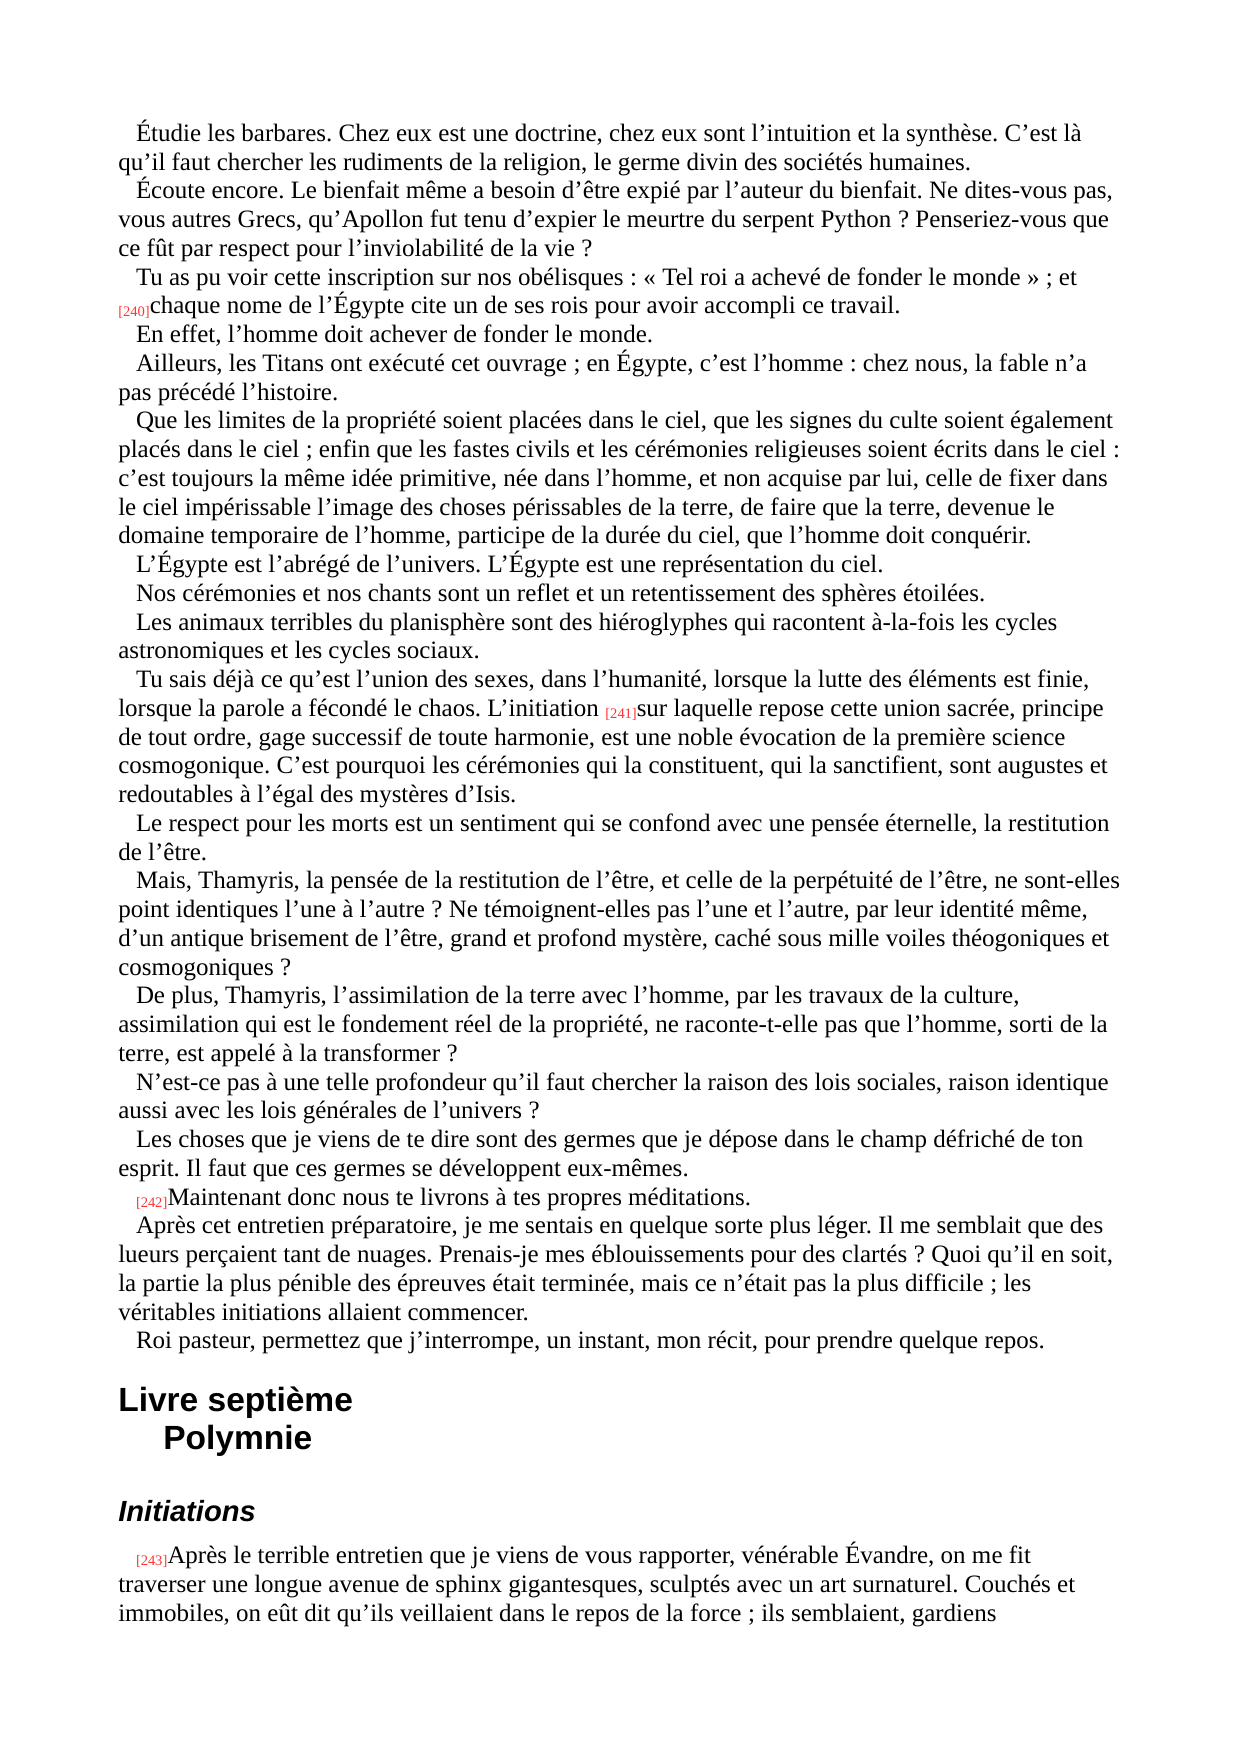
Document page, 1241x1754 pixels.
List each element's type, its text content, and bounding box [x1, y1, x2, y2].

text Le respect pour les morts est un sentiment qui se confond avec une pensée éternelle, la restitution de l’être. [118, 808, 1122, 866]
subtitle Initiations [118, 1494, 1122, 1528]
text N’est-ce pas à une telle profondeur qu’il faut chercher la raison des lois sociales, raison identique aussi avec les lois générales de l’univers ? [118, 1067, 1122, 1124]
text Étudie les barbares. Chez eux est une doctrine, chez eux sont l’intuition et la synthèse. C’est là qu’il faut chercher les rudiments de la religion, le germe divin des sociétés humaines. [118, 118, 1122, 176]
text De plus, Thamyris, l’assimilation de la terre avec l’homme, par les travaux de la culture, assimilation qui est le fondement réel de la propriété, ne raconte-t-elle pas que l’homme, sorti de la terre, est appelé à la transformer ? [118, 981, 1122, 1067]
text Tu sais déjà ce qu’est l’union des sexes, dans l’humanité, lorsque la lutte des éléments est finie, lorsque la parole a fécondé le chaos. L’initiation [241]sur laquelle repose cette union sacrée, principe de tout ordre, gage successif de toute harmonie, est une noble évocation de la première science cosmogonique. C’est pourquoi les cérémonies qui la constituent, qui la sanctifient, sont augustes et redoutables à l’égal des mystères d’Isis. [118, 664, 1122, 808]
text [242]Maintenant donc nous te livrons à tes propres méditations. [118, 1182, 1122, 1211]
text Roi pasteur, permettez que j’interrompe, un instant, mon récit, pour prendre quelque repos. [118, 1326, 1122, 1354]
text Tu as pu voir cette inscription sur nos obélisques : « Tel roi a achevé de fonder le monde » ; et [240]chaque nome de l’Égypte cite un de ses rois pour avoir accompli ce travail. [118, 262, 1122, 319]
text En effet, l’homme doit achever de fonder le monde. [118, 319, 1122, 348]
text Les animaux terribles du planisphère sont des hiéroglyphes qui racontent à-la-fois les cycles astronomiques et les cycles sociaux. [118, 607, 1122, 664]
text L’Égypte est l’abrégé de l’univers. L’Égypte est une représentation du ciel. [118, 549, 1122, 578]
text Les choses que je viens de te dire sont des germes que je dépose dans le champ défriché de ton esprit. Il faut que ces germes se développent eux-mêmes. [118, 1124, 1122, 1182]
text [243]Après le terrible entretien que je viens de vous rapporter, vénérable Évandre, on me fit traverser une longue avenue de sphinx gigantesques, sculptés avec un art surnaturel. Couchés et immobiles, on eût dit qu’ils veillaient dans le repos de la force ; ils semblaient, gardiens [118, 1540, 1122, 1626]
text Écoute encore. Le bienfait même a besoin d’être expié par l’auteur du bienfait. Ne dites-vous pas, vous autres Grecs, qu’Apollon fut tenu d’expier le meurtre du serpent Python ? Penseriez-vous que ce fût par respect pour l’inviolabilité de la vie ? [118, 176, 1122, 262]
text Mais, Thamyris, la pensée de la restitution de l’être, et celle de la perpétuité de l’être, ne sont-elles point identiques l’une à l’autre ? Ne témoignent-elles pas l’une et l’autre, par leur identité même, d’un antique brisement de l’être, grand et profond mystère, caché sous mille voiles théogoniques et cosmogoniques ? [118, 866, 1122, 981]
text Après cet entretien préparatoire, je me sentais en quelque sorte plus léger. Il me semblait que des lueurs perçaient tant de nuages. Prenais-je mes éblouissements pour des clartés ? Quoi qu’il en soit, la partie la plus pénible des épreuves était terminée, mais ce n’était pas la plus difficile ; les véritables initiations allaient commencer. [118, 1211, 1122, 1326]
text Ailleurs, les Titans ont exécuté cet ouvrage ; en Égypte, c’est l’homme : chez nous, la fable n’a pas précédé l’histoire. [118, 348, 1122, 406]
text Nos cérémonies et nos chants sont un reflet et un retentissement des sphères étoilées. [118, 578, 1122, 607]
text Que les limites de la propriété soient placées dans le ciel, que les signes du culte soient également placés dans le ciel ; enfin que les fastes civils et les cérémonies religieuses soient écrits dans le ciel : c’est toujours la même idée primitive, née dans l’homme, et non acquise par lui, celle de fixer dans le ciel impérissable l’image des choses périssables de la terre, de faire que la terre, devenue le domaine temporaire de l’homme, participe de la durée du ciel, que l’homme doit conquérir. [118, 406, 1122, 549]
subtitle Livre septième Polymnie [118, 1379, 1122, 1457]
